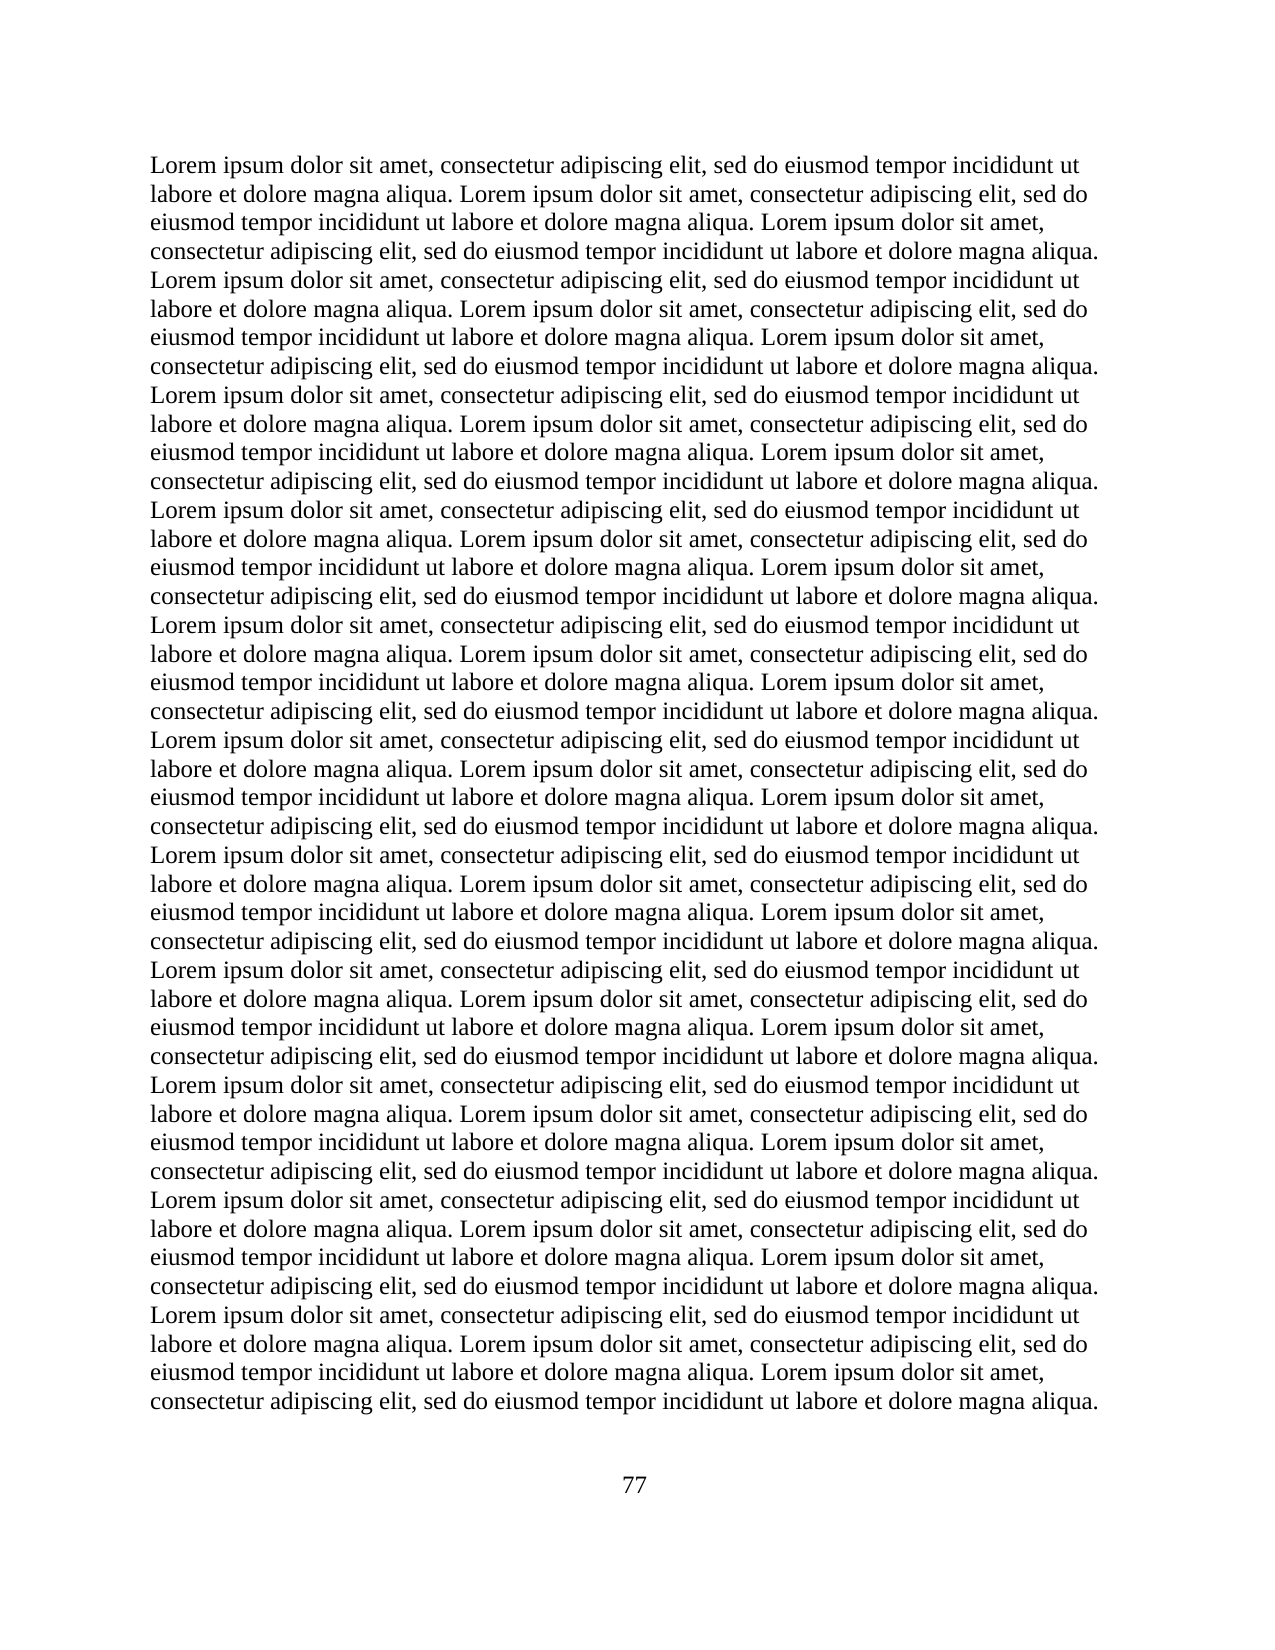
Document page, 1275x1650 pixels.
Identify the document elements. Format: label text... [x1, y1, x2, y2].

text Lorem ipsum dolor sit amet, consectetur adipiscing elit, sed do eiusmod tempor incididunt ut labore et dolore magna aliqua. Lorem ipsum dolor sit amet, consectetur adipiscing elit, sed do eiusmod tempor incididunt ut labore et dolore magna aliqua. Lorem ipsum dolor sit amet, consectetur adipiscing elit, sed do eiusmod tempor incididunt ut labore et dolore magna aliqua. Lorem ipsum dolor sit amet, consectetur adipiscing elit, sed do eiusmod tempor incididunt ut labore et dolore magna aliqua. Lorem ipsum dolor sit amet, consectetur adipiscing elit, sed do eiusmod tempor incididunt ut labore et dolore magna aliqua. Lorem ipsum dolor sit amet, consectetur adipiscing elit, sed do eiusmod tempor incididunt ut labore et dolore magna aliqua. Lorem ipsum dolor sit amet, consectetur adipiscing elit, sed do eiusmod tempor incididunt ut labore et dolore magna aliqua. Lorem ipsum dolor sit amet, consectetur adipiscing elit, sed do eiusmod tempor incididunt ut labore et dolore magna aliqua. Lorem ipsum dolor sit amet, consectetur adipiscing elit, sed do eiusmod tempor incididunt ut labore et dolore magna aliqua. Lorem ipsum dolor sit amet, consectetur adipiscing elit, sed do eiusmod tempor incididunt ut labore et dolore magna aliqua. Lorem ipsum dolor sit amet, consectetur adipiscing elit, sed do eiusmod tempor incididunt ut labore et dolore magna aliqua. Lorem ipsum dolor sit amet, consectetur adipiscing elit, sed do eiusmod tempor incididunt ut labore et dolore magna aliqua. Lorem ipsum dolor sit amet, consectetur adipiscing elit, sed do eiusmod tempor incididunt ut labore et dolore magna aliqua. Lorem ipsum dolor sit amet, consectetur adipiscing elit, sed do eiusmod tempor incididunt ut labore et dolore magna aliqua. Lorem ipsum dolor sit amet, consectetur adipiscing elit, sed do eiusmod tempor incididunt ut labore et dolore magna aliqua. Lorem ipsum dolor sit amet, consectetur adipiscing elit, sed do eiusmod tempor incididunt ut labore et dolore magna aliqua. Lorem ipsum dolor sit amet, consectetur adipiscing elit, sed do eiusmod tempor incididunt ut labore et dolore magna aliqua. Lorem ipsum dolor sit amet, consectetur adipiscing elit, sed do eiusmod tempor incididunt ut labore et dolore magna aliqua. Lorem ipsum dolor sit amet, consectetur adipiscing elit, sed do eiusmod tempor incididunt ut labore et dolore magna aliqua. Lorem ipsum dolor sit amet, consectetur adipiscing elit, sed do eiusmod tempor incididunt ut labore et dolore magna aliqua. Lorem ipsum dolor sit amet, consectetur adipiscing elit, sed do eiusmod tempor incididunt ut labore et dolore magna aliqua. Lorem ipsum dolor sit amet, consectetur adipiscing elit, sed do eiusmod tempor incididunt ut labore et dolore magna aliqua. Lorem ipsum dolor sit amet, consectetur adipiscing elit, sed do eiusmod tempor incididunt ut labore et dolore magna aliqua. Lorem ipsum dolor sit amet, consectetur adipiscing elit, sed do eiusmod tempor incididunt ut labore et dolore magna aliqua. Lorem ipsum dolor sit amet, consectetur adipiscing elit, sed do eiusmod tempor incididunt ut labore et dolore magna aliqua. Lorem ipsum dolor sit amet, consectetur adipiscing elit, sed do eiusmod tempor incididunt ut labore et dolore magna aliqua. Lorem ipsum dolor sit amet, consectetur adipiscing elit, sed do eiusmod tempor incididunt ut labore et dolore magna aliqua. Lorem ipsum dolor sit amet, consectetur adipiscing elit, sed do eiusmod tempor incididunt ut labore et dolore magna aliqua. Lorem ipsum dolor sit amet, consectetur adipiscing elit, sed do eiusmod tempor incididunt ut labore et dolore magna aliqua. Lorem ipsum dolor sit amet, consectetur adipiscing elit, sed do eiusmod tempor incididunt ut labore et dolore magna aliqua. Lorem ipsum dolor sit amet, consectetur adipiscing elit, sed do eiusmod tempor incididunt ut labore et dolore magna aliqua. Lorem ipsum dolor sit amet, consectetur adipiscing elit, sed do eiusmod tempor incididunt ut labore et dolore magna aliqua. Lorem ipsum dolor sit amet, consectetur adipiscing elit, sed do eiusmod tempor incididunt ut labore et dolore magna aliqua. [150, 150, 1125, 1415]
